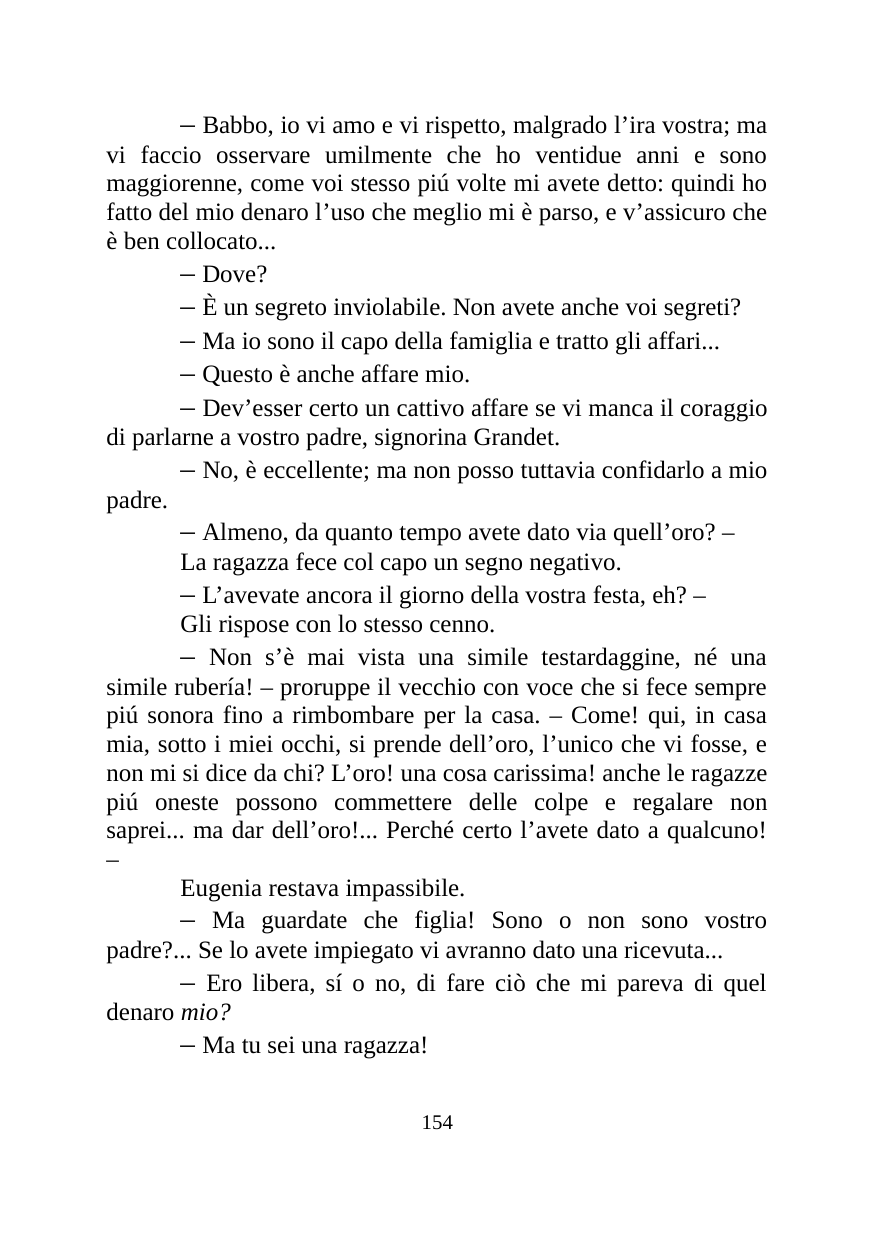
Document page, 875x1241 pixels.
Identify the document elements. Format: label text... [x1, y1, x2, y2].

text – Dove? [106, 255, 768, 288]
text – Ero libera, sí o no, di fare ciò che mi pareva di quel denaro mio? [106, 964, 768, 1026]
text – L’avevate ancora il giorno della vostra festa, eh? – [106, 576, 768, 609]
text – Dev’esser certo un cattivo affare se vi manca il coraggio di parlarne a vostro padre, signorina Grandet. [106, 389, 768, 451]
text – Ma guardate che figlia! Sono o non sono vostro padre?... Se lo avete impiegato vi avranno dato una ricevuta... [106, 902, 768, 964]
text La ragazza fece col capo un segno negativo. [106, 547, 768, 576]
text – Almeno, da quanto tempo avete dato via quell’oro? – [106, 513, 768, 547]
text – È un segreto inviolabile. Non avete anche voi segreti? [106, 288, 768, 322]
text – Questo è anche affare mio. [106, 355, 768, 389]
text – Babbo, io vi amo e vi rispetto, malgrado l’ira vostra; ma vi faccio osservare umilmente che ho ventidue anni e sono maggiorenne, come voi stesso piú volte mi avete detto: quindi ho fatto del mio denaro l’uso che meglio mi è parso, e v’assicuro che è ben collocato... [106, 106, 768, 255]
text – Non s’è mai vista una simile testardaggine, né una simile rubería! – proruppe il vecchio con voce che si fece sempre piú sonora fino a rimbombare per la casa. – Come! qui, in casa mia, sotto i miei occhi, si prende dell’oro, l’unico che vi fosse, e non mi si dice da chi? L’oro! una cosa carissima! anche le ragazze piú oneste possono commettere delle colpe e regalare non saprei... ma dar dell’oro!... Perché certo l’avete dato a qualcuno! – [106, 638, 768, 873]
text Gli rispose con lo stesso cenno. [106, 609, 768, 638]
text – Ma tu sei una ragazza! [106, 1026, 768, 1060]
text – Ma io sono il capo della famiglia e tratto gli affari... [106, 322, 768, 355]
text Eugenia restava impassibile. [106, 873, 768, 902]
text – No, è eccellente; ma non posso tuttavia confidarlo a mio padre. [106, 451, 768, 513]
